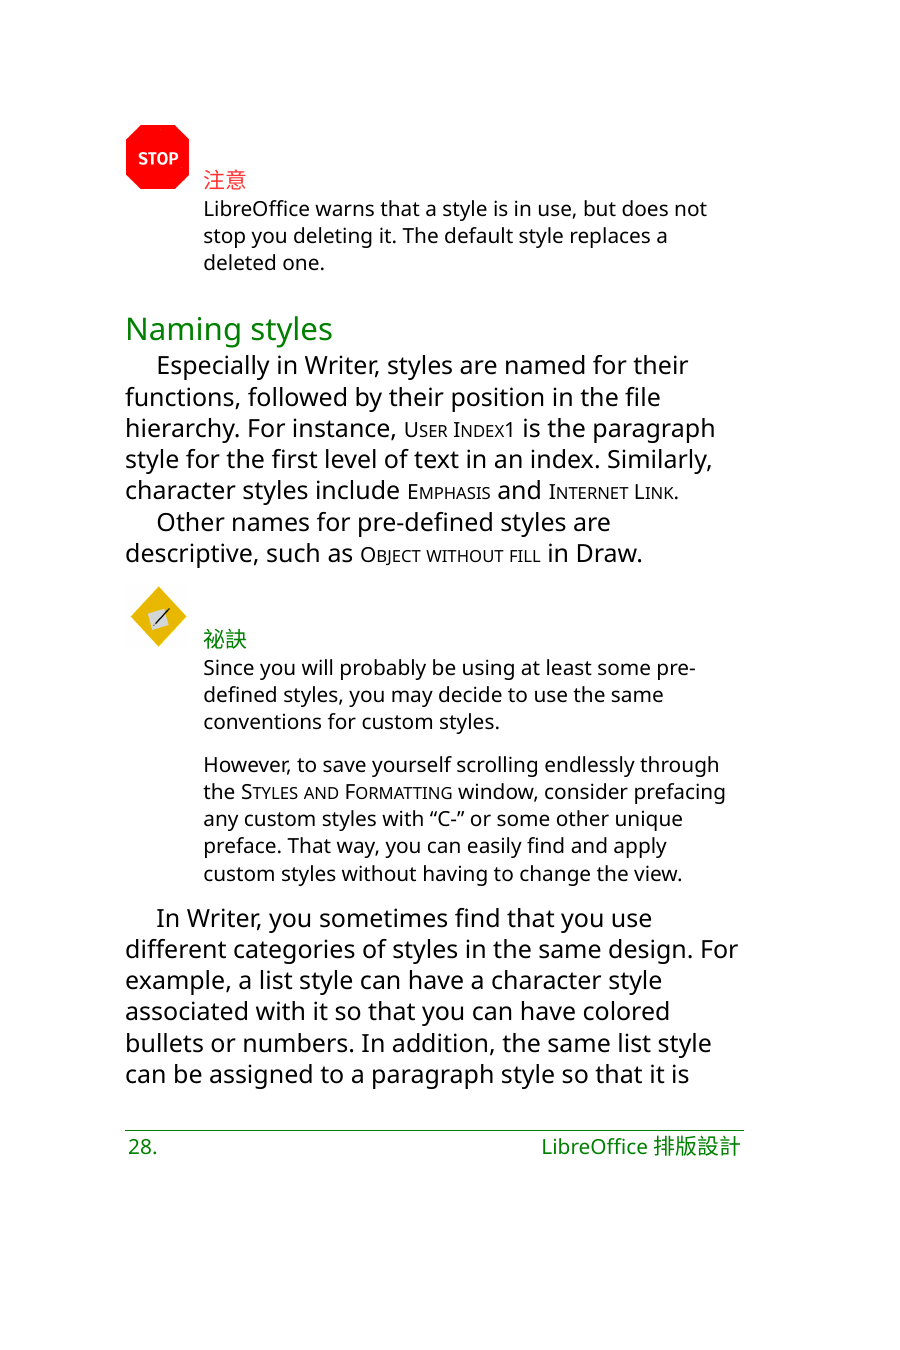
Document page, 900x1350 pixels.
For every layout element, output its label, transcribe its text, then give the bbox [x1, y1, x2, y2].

subtitle Naming styles [125, 307, 744, 350]
text However, to save yourself scrolling endlessly through the Styles and Formatting window, consider prefacing any custom styles with “C-” or some other unique preface. That way, you can easily find and apply custom styles without having to change the view. [203, 751, 744, 886]
list 祕訣 [125, 584, 744, 654]
text Since you will probably be using at least some pre-defined styles, you may decide to use the same conventions for custom styles. [203, 654, 744, 735]
text LibreOffice warns that a style is in use, but does not stop you deleting it. The default style replaces a deleted one. [203, 195, 744, 276]
picture [126, 585, 189, 648]
text Other names for pre-defined styles are descriptive, such as Object without fill in Draw. [125, 506, 744, 569]
text In Writer, you sometimes find that you use different categories of styles in the same design. For example, a list style can have a character style associated with it so that you can have colored bullets or numbers. In addition, the same list style can be assigned to a paragraph style so that it is [125, 902, 744, 1089]
text Especially in Writer, styles are named for their functions, followed by their position in the file hierarchy. For instance, User Index1 is the paragraph style for the first level of text in an index. Similarly, character styles include Emphasis and Internet Link. [125, 350, 744, 506]
list 注意 [125, 125, 744, 195]
picture [126, 125, 189, 189]
